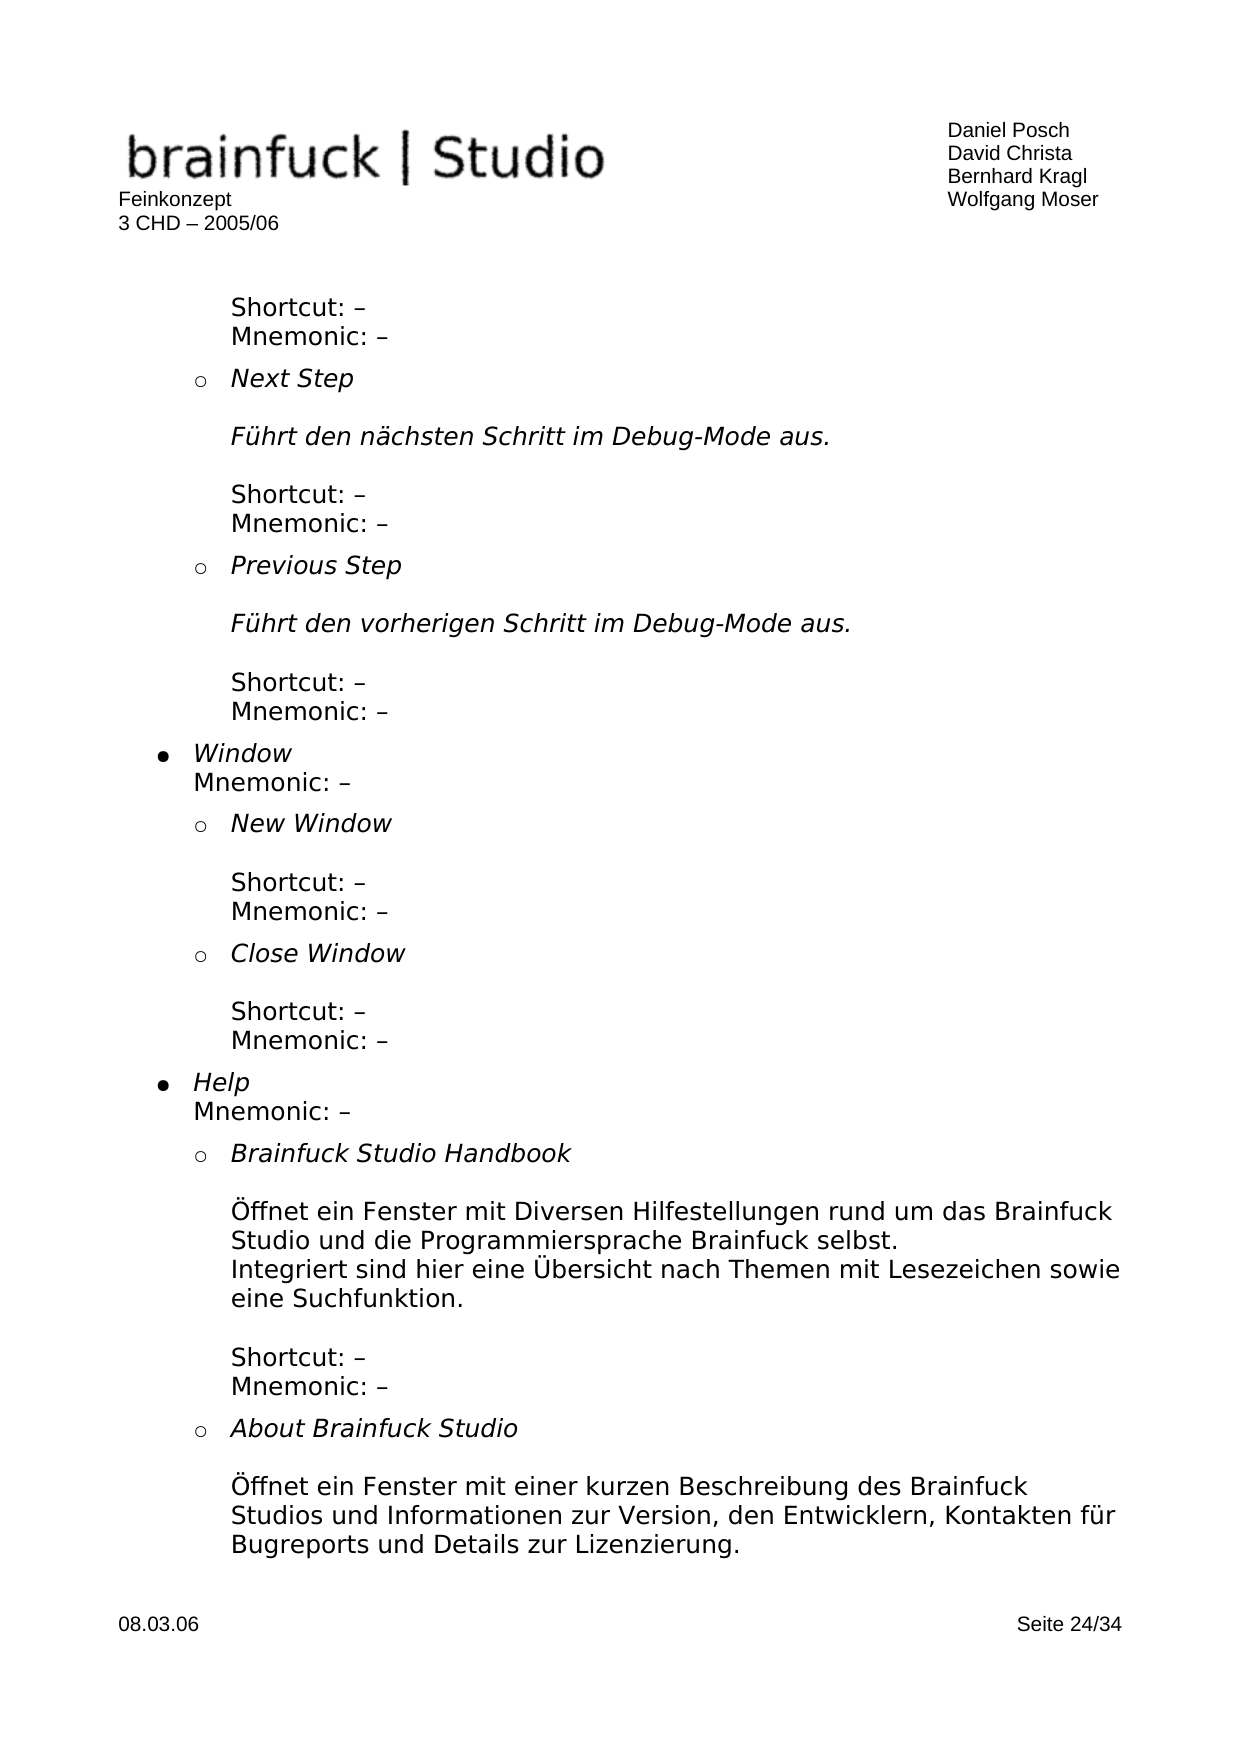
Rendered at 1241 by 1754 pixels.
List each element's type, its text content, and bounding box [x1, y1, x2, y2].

list Previous Step Führt den vorherigen Schritt im Debug-Mode aus. Shortcut: – Mnemonic: – [193, 551, 1122, 726]
list Help Mnemonic: – [156, 1068, 1122, 1126]
list Next Step Führt den nächsten Schritt im Debug-Mode aus. Shortcut: – Mnemonic: – [193, 364, 1122, 539]
list Brainfuck Studio Handbook Öffnet ein Fenster mit Diversen Hilfestellungen rund um das Brainfuck Studio und die Programmiersprache Brainfuck selbst. Integriert sind hier eine Übersicht nach Themen mit Lesezeichen sowie eine Suchfunktion. Shortcut: – Mnemonic: – [193, 1139, 1122, 1401]
list Shortcut: – Mnemonic: – [193, 264, 1122, 351]
list Close Window Shortcut: – Mnemonic: – [193, 939, 1122, 1055]
picture [118, 118, 609, 187]
list Window Mnemonic: – [156, 739, 1122, 797]
list About Brainfuck Studio Öffnet ein Fenster mit einer kurzen Beschreibung des Brainfuck Studios und Informationen zur Version, den Entwicklern, Kontakten für Bugreports und Details zur Lizenzierung. [193, 1414, 1122, 1559]
list New Window Shortcut: – Mnemonic: – [193, 809, 1122, 926]
